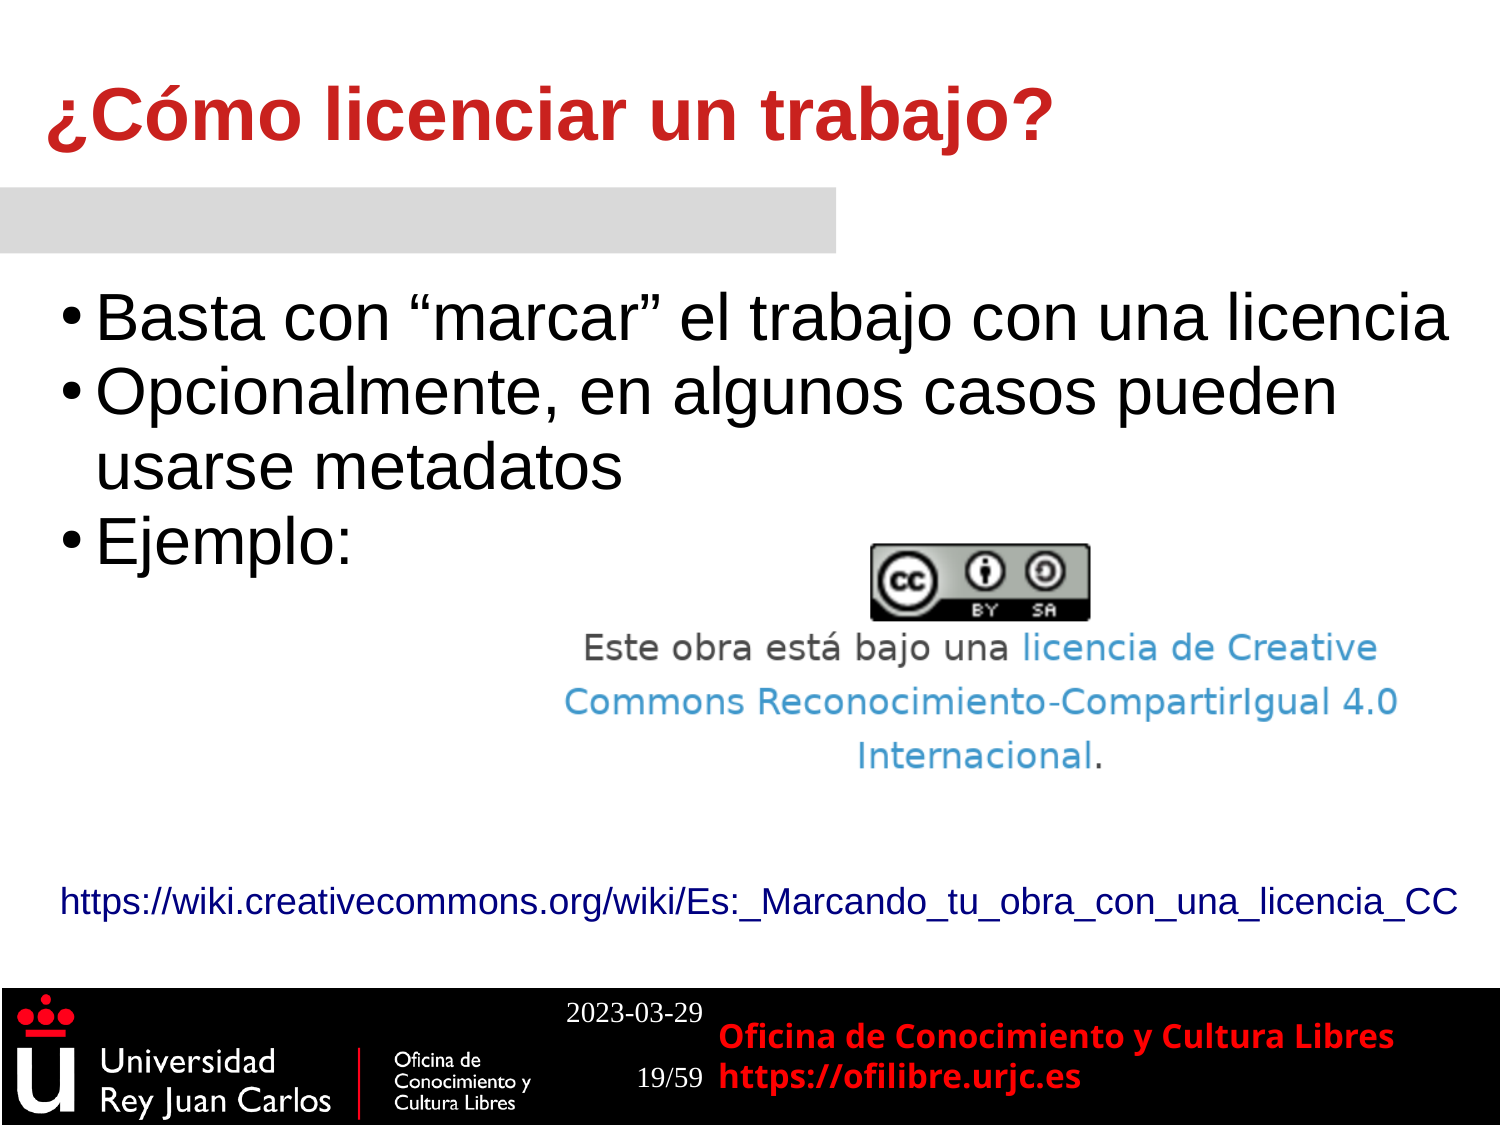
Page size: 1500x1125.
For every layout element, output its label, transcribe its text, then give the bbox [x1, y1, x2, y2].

text_box https://wiki.creativecommons.org/wiki/Es:_Marcando_tu_obra_con_una_licencia_CC [45, 873, 1474, 931]
text_box Basta con “marcar” el trabajo con una licencia Opcionalmente, en algunos casos pueden usarse metadatos Ejemplo: [45, 272, 1486, 587]
picture [560, 531, 1406, 781]
picture [17, 994, 531, 1120]
text_box ¿Cómo licenciar un trabajo? [30, 64, 1306, 248]
title [75, 7, 1425, 196]
